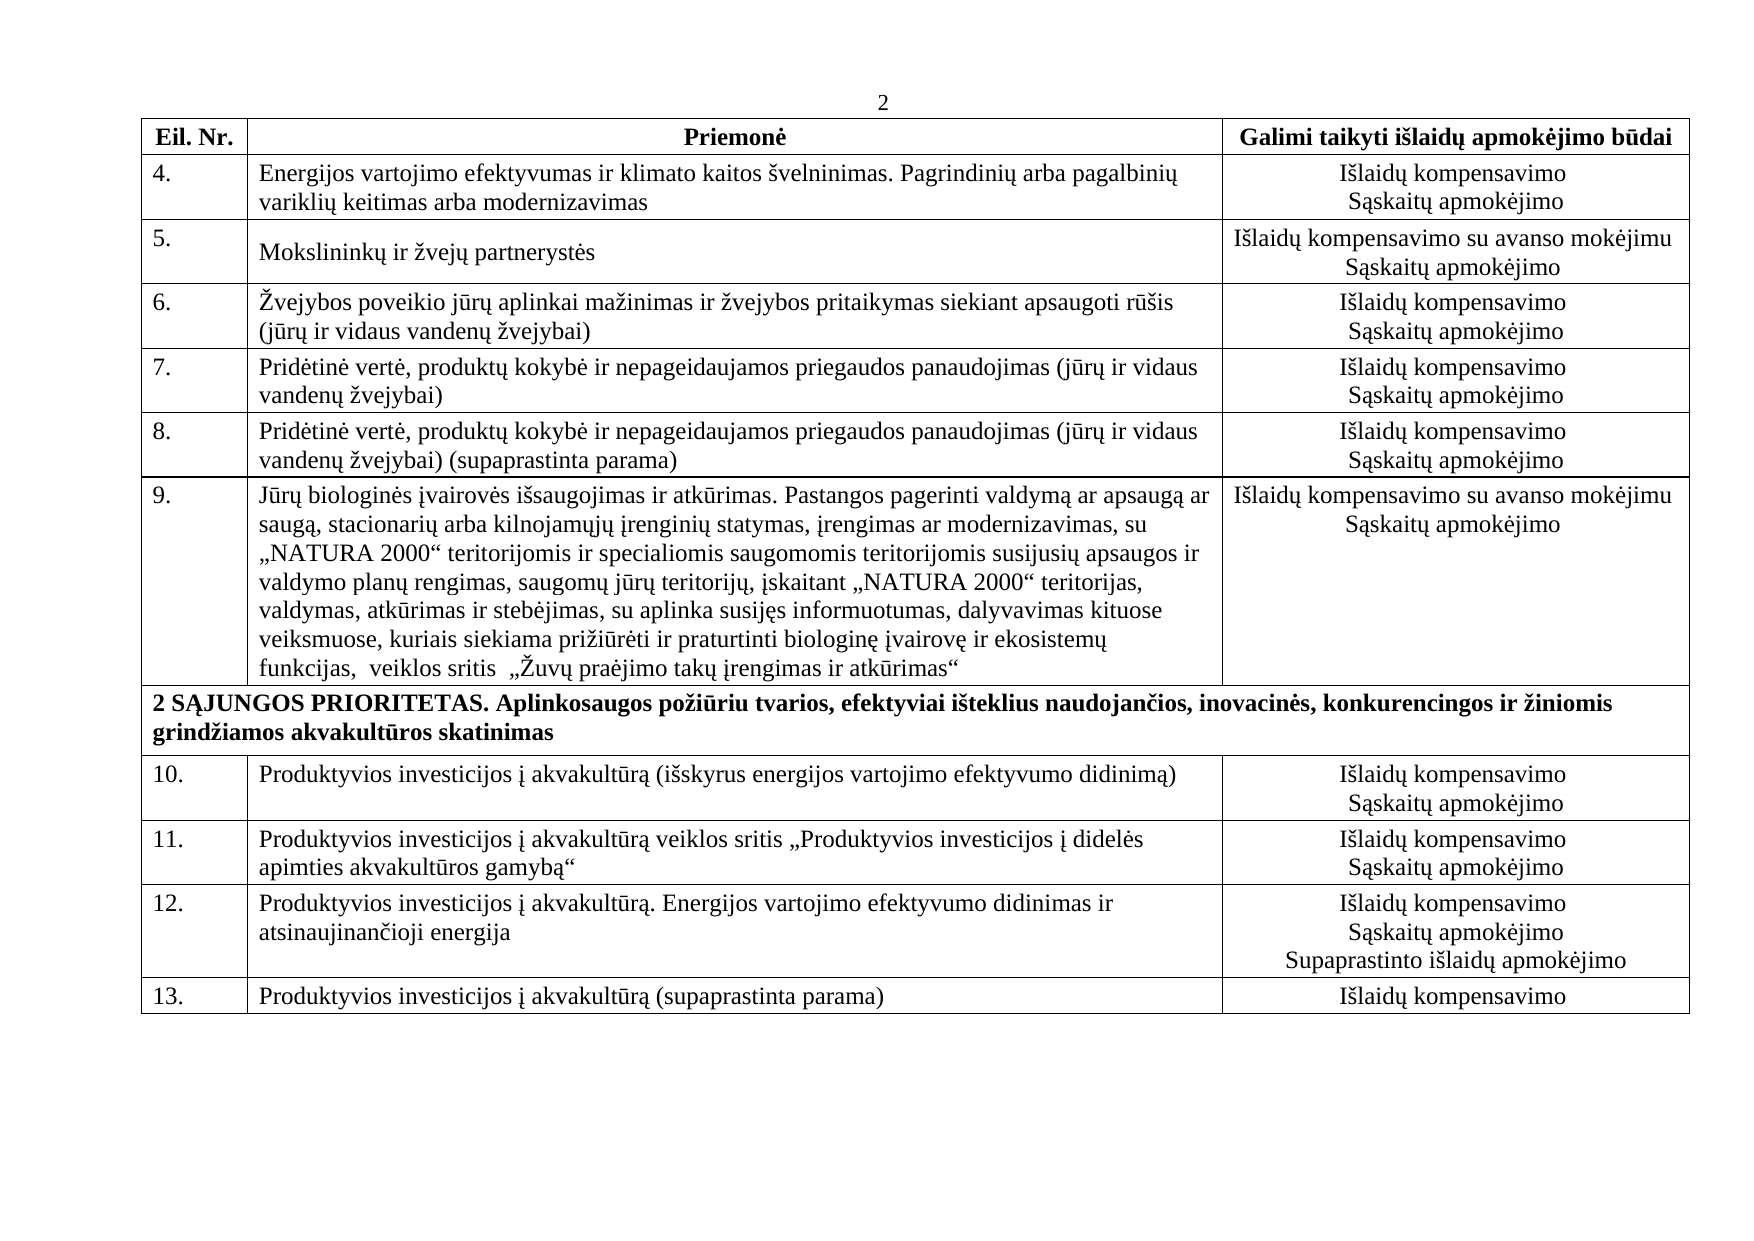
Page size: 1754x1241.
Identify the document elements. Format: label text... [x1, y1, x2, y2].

table_cell 6. [142, 284, 247, 348]
table_cell Jūrų biologinės įvairovės išsaugojimas ir atkūrimas. Pastangos pagerinti valdymą ar apsaugą ar saugą, stacionarių arba kilnojamųjų įrenginių statymas, įrengimas ar modernizavimas, su „NATURA 2000“ teritorijomis ir specialiomis saugomomis teritorijomis susijusių apsaugos ir valdymo planų rengimas, saugomų jūrų teritorijų, įskaitant „NATURA 2000“ teritorijas, valdymas, atkūrimas ir stebėjimas, su aplinka susijęs informuotumas, dalyvavimas kituose veiksmuose, kuriais siekiama prižiūrėti ir praturtinti biologinę įvairovę ir ekosistemų funkcijas, veiklos sritis „Žuvų praėjimo takų įrengimas ir atkūrimas“ [248, 478, 1222, 684]
table_cell Produktyvios investicijos į akvakultūrą veiklos sritis „Produktyvios investicijos į didelės apimties akvakultūros gamybą“ [248, 821, 1222, 884]
table_cell Produktyvios investicijos į akvakultūrą (išskyrus energijos vartojimo efektyvumo didinimą) [248, 756, 1222, 820]
table_cell Išlaidų kompensavimo [1223, 978, 1689, 1013]
table_cell Išlaidų kompensavimo Sąskaitų apmokėjimo [1223, 155, 1689, 219]
table_cell Išlaidų kompensavimo Sąskaitų apmokėjimo [1223, 284, 1689, 348]
table_cell Produktyvios investicijos į akvakultūrą (supaprastinta parama) [248, 978, 1222, 1013]
table_cell 11. [142, 821, 247, 884]
table_header Priemonė [248, 119, 1222, 154]
table_cell Išlaidų kompensavimo su avanso mokėjimu Sąskaitų apmokėjimo [1223, 478, 1689, 684]
table_cell 9. [142, 478, 247, 684]
table_cell Mokslininkų ir žvejų partnerystės [248, 220, 1222, 283]
table_cell Produktyvios investicijos į akvakultūrą. Energijos vartojimo efektyvumo didinimas ir atsinaujinančioji energija [248, 885, 1222, 977]
table_cell Išlaidų kompensavimo Sąskaitų apmokėjimo [1223, 756, 1689, 820]
table_header Galimi taikyti išlaidų apmokėjimo būdai [1223, 119, 1689, 154]
table_cell Išlaidų kompensavimo Sąskaitų apmokėjimo [1223, 413, 1689, 476]
table_cell Energijos vartojimo efektyvumas ir klimato kaitos švelninimas. Pagrindinių arba pagalbinių variklių keitimas arba modernizavimas [248, 155, 1222, 219]
table_cell Išlaidų kompensavimo Sąskaitų apmokėjimo [1223, 349, 1689, 412]
table_cell 13. [142, 978, 247, 1013]
table_cell 7. [142, 349, 247, 412]
table_header Eil. Nr. [142, 119, 247, 154]
table_cell 10. [142, 756, 247, 820]
table_cell Pridėtinė vertė, produktų kokybė ir nepageidaujamos priegaudos panaudojimas (jūrų ir vidaus vandenų žvejybai) (supaprastinta parama) [248, 413, 1222, 476]
table_cell Išlaidų kompensavimo Sąskaitų apmokėjimo [1223, 821, 1689, 884]
table_cell Išlaidų kompensavimo su avanso mokėjimu Sąskaitų apmokėjimo [1223, 220, 1689, 283]
table_cell 5. [142, 220, 247, 283]
table_cell Pridėtinė vertė, produktų kokybė ir nepageidaujamos priegaudos panaudojimas (jūrų ir vidaus vandenų žvejybai) [248, 349, 1222, 412]
table_cell 8. [142, 413, 247, 476]
table_cell 12. [142, 885, 247, 977]
table_cell Išlaidų kompensavimo Sąskaitų apmokėjimo Supaprastinto išlaidų apmokėjimo [1223, 885, 1689, 977]
table_cell 4. [142, 155, 247, 219]
table_cell 2 SĄJUNGOS PRIORITETAS. Aplinkosaugos požiūriu tvarios, efektyviai išteklius naudojančios, inovacinės, konkurencingos ir žiniomis grindžiamos akvakultūros skatinimas [142, 686, 1689, 755]
table_cell Žvejybos poveikio jūrų aplinkai mažinimas ir žvejybos pritaikymas siekiant apsaugoti rūšis (jūrų ir vidaus vandenų žvejybai) [248, 284, 1222, 348]
